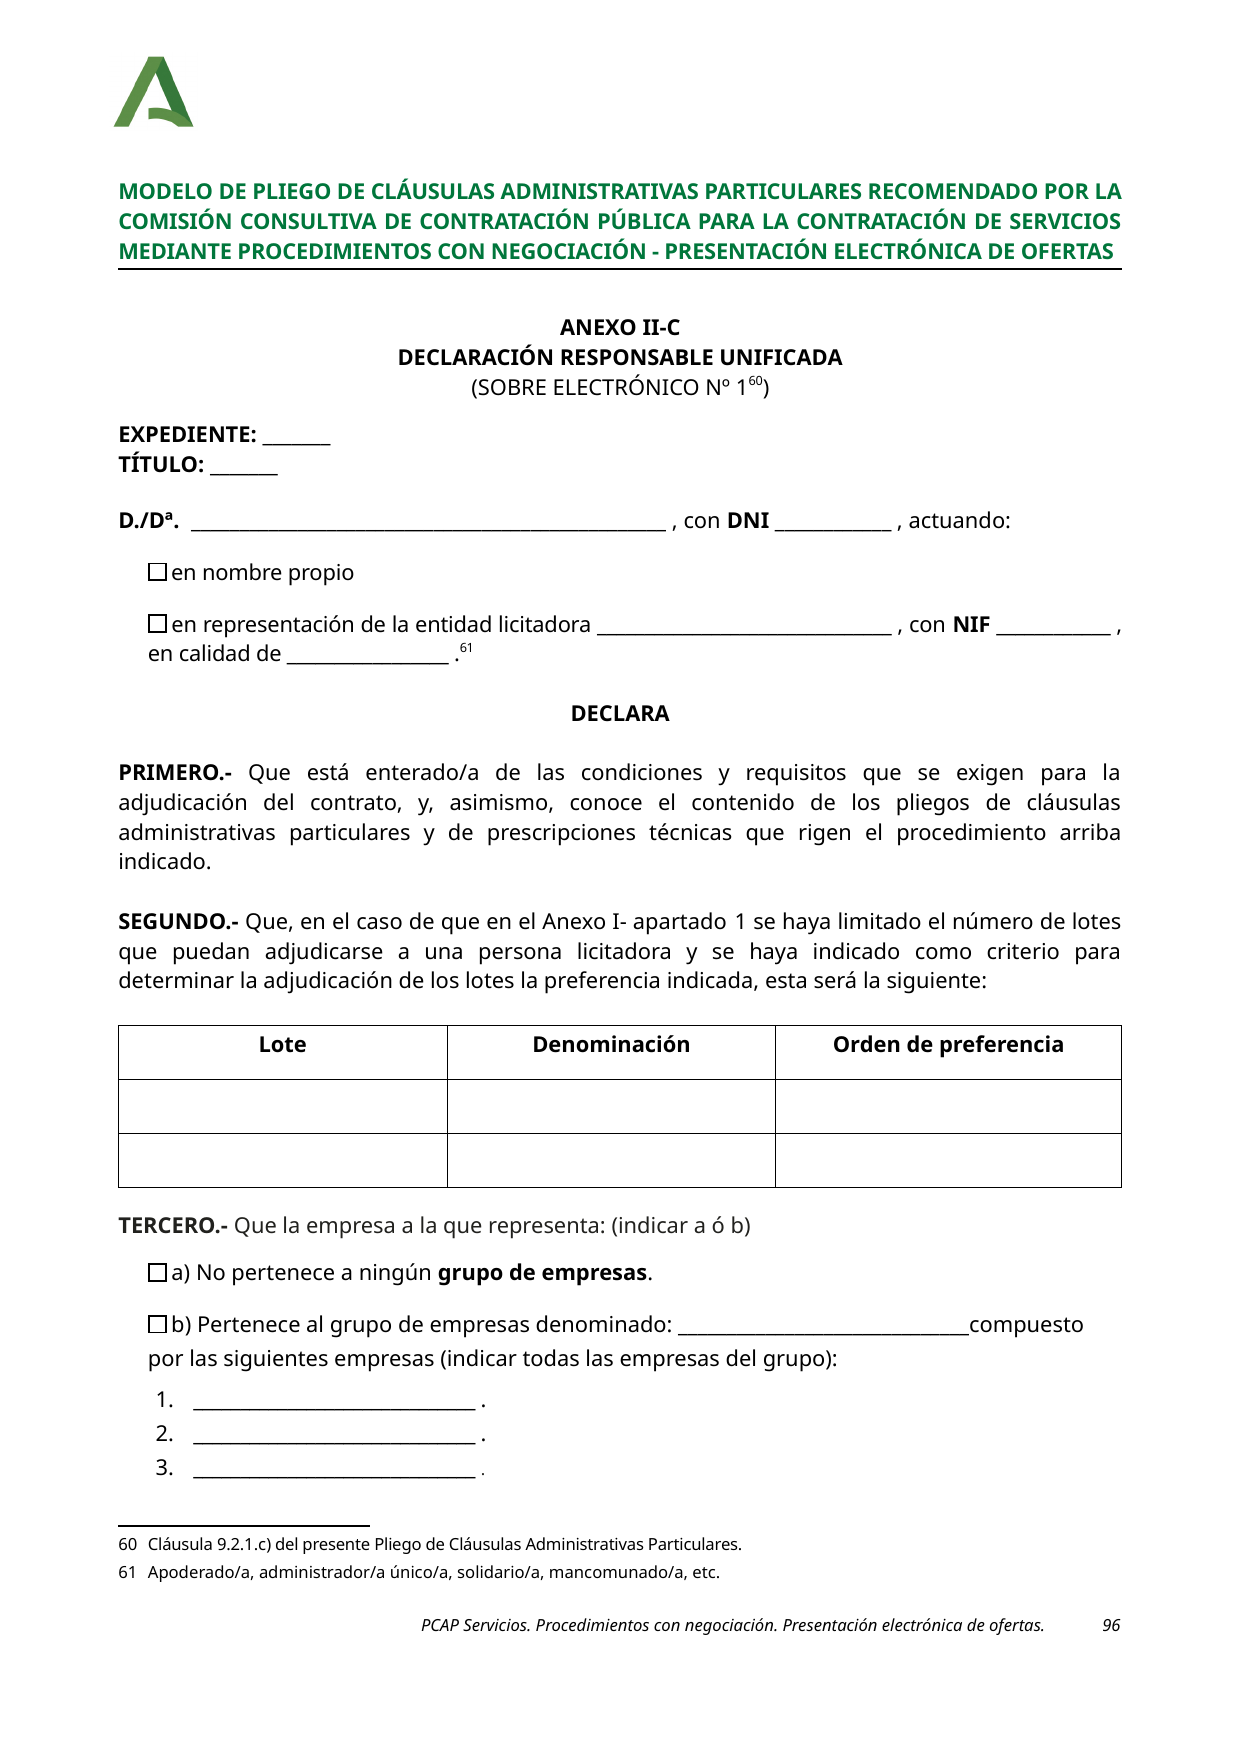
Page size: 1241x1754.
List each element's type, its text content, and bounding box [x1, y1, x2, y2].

text a) No pertenece a ningún grupo de empresas. [148, 1257, 1122, 1287]
table_header Denominación [448, 1026, 775, 1079]
text b) Pertenece al grupo de empresas denominado: ______________________________compuesto por las siguientes empresas (indicar todas las empresas del grupo): [148, 1309, 1122, 1373]
list ______________________________ . [155, 1452, 1122, 1482]
table_cell [119, 1080, 447, 1133]
list ______________________________ . [155, 1383, 1122, 1413]
table_cell [448, 1080, 775, 1133]
text EXPEDIENTE: _______ [118, 419, 1122, 449]
table_cell [119, 1134, 447, 1187]
text DECLARA [118, 698, 1122, 727]
text TÍTULO: _______ [118, 449, 1122, 479]
text (SOBRE ELECTRÓNICO Nº 1) [118, 372, 1122, 402]
text PRIMERO.- Que está enterado/a de las condiciones y requisitos que se exigen para la adjudicación del contrato, y, asimismo, conoce el contenido de los pliegos de cláusulas administrativas particulares y de prescripciones técnicas que rigen el procedimiento arriba indicado. [118, 757, 1122, 876]
text en representación de la entidad licitadora _______________________________ , con NIF ____________ , en calidad de _________________ . [148, 609, 1122, 668]
text DECLARACIÓN RESPONSABLE UNIFICADA [118, 342, 1122, 372]
text D./Dª. _________________________________________________ , con DNI ____________ , actuando: [118, 505, 1122, 535]
text Apoderado/a, administrador/a único/a, solidario/a, mancomunado/a, etc. [118, 1561, 1122, 1584]
table_cell [448, 1134, 775, 1187]
table_header Orden de preferencia [776, 1026, 1121, 1079]
text MODELO DE PLIEGO DE CLÁUSULAS ADMINISTRATIVAS PARTICULARES RECOMENDADO POR LA COMISIÓN CONSULTIVA DE CONTRATACIÓN PÚBLICA PARA LA CONTRATACIÓN DE SERVICIOS MEDIANTE PROCEDIMIENTOS CON NEGOCIACIÓN - PRESENTACIÓN ELECTRÓNICA DE OFERTAS [118, 176, 1122, 268]
text ANEXO II-C [118, 312, 1122, 342]
text en nombre propio [148, 557, 1122, 587]
table_cell [776, 1080, 1121, 1133]
picture [109, 52, 198, 131]
table_cell [776, 1134, 1121, 1187]
text Cláusula 9.2.1.c) del presente Pliego de Cláusulas Administrativas Particulares. [118, 1532, 1122, 1555]
table_header Lote [119, 1026, 447, 1079]
text TERCERO.- Que la empresa a la que representa: (indicar a ó b) [118, 1210, 1122, 1240]
text SEGUNDO.- Que, en el caso de que en el Anexo I- apartado 1 se haya limitado el número de lotes que puedan adjudicarse a una persona licitadora y se haya indicado como criterio para determinar la adjudicación de los lotes la preferencia indicada, esta será la siguiente: [118, 906, 1122, 995]
list ______________________________ . [155, 1418, 1122, 1447]
